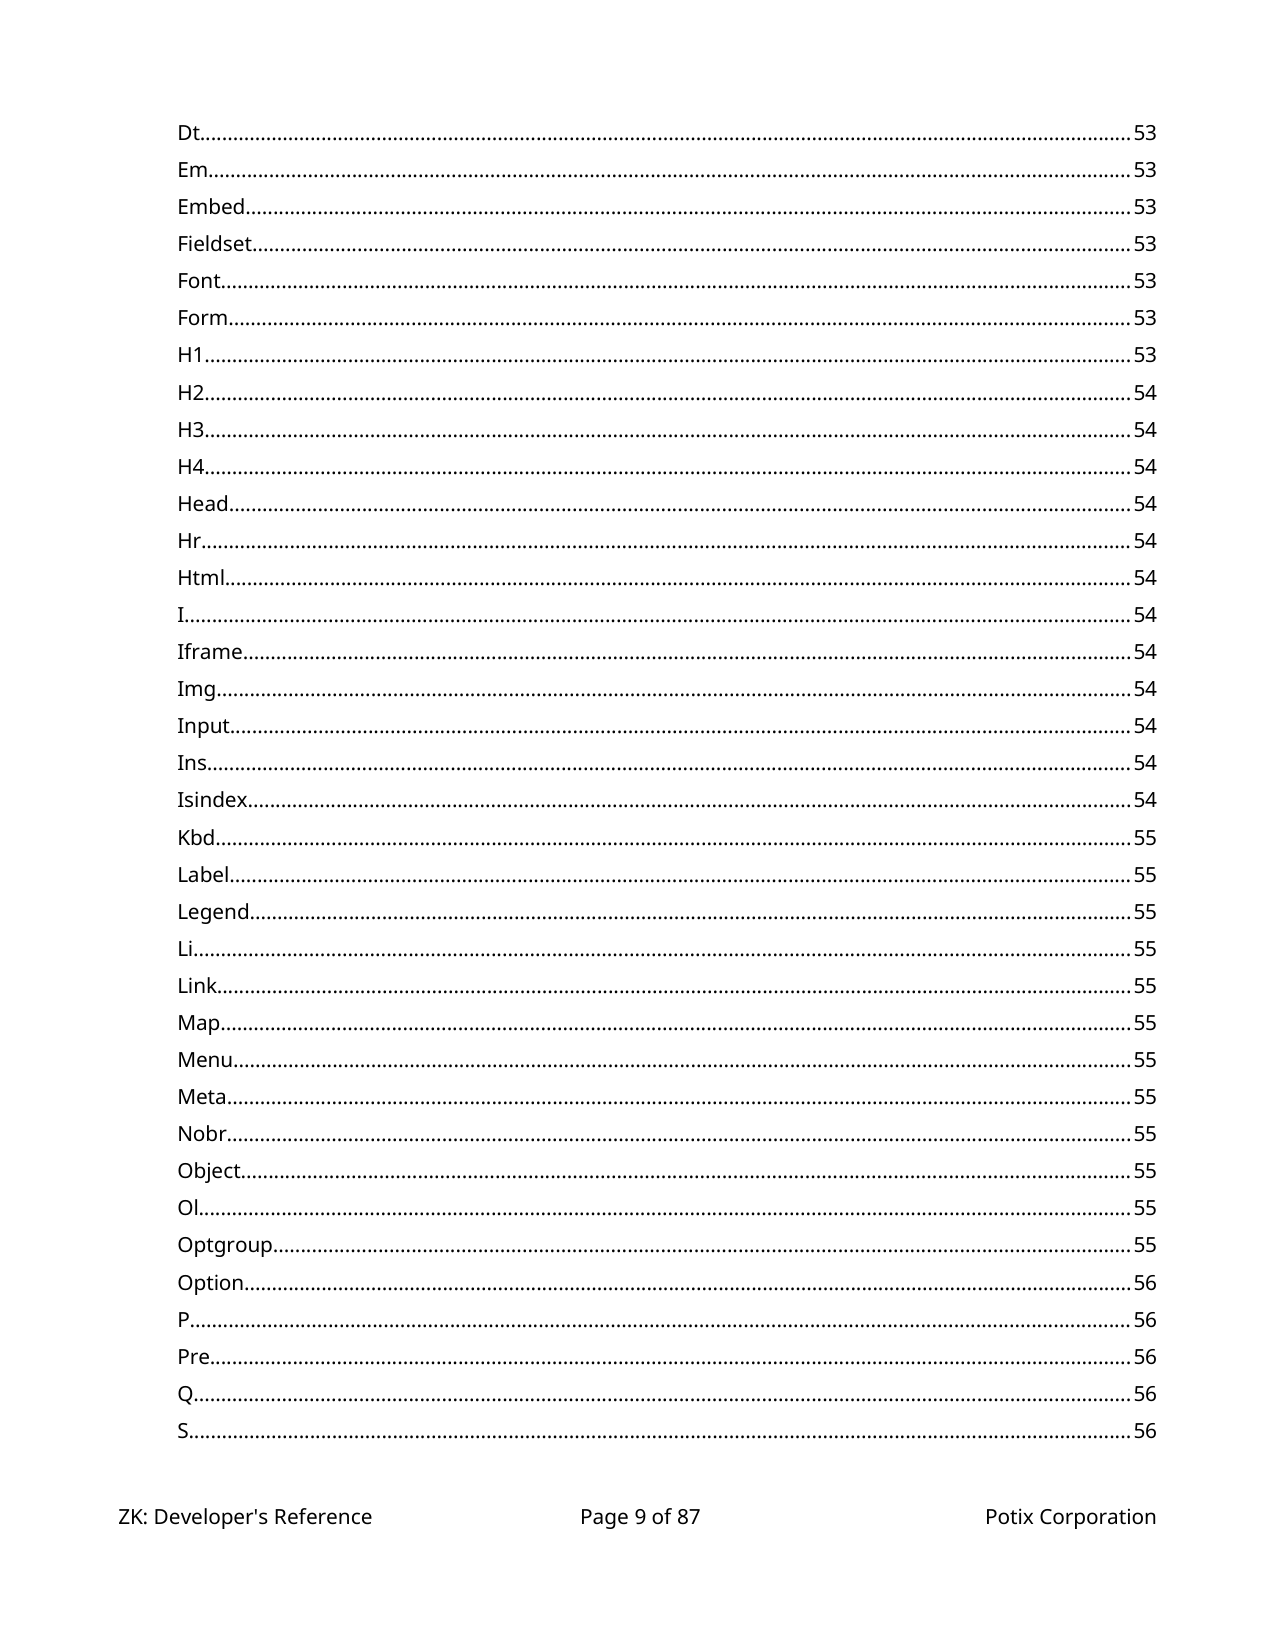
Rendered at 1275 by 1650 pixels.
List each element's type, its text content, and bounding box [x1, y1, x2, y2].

text Dt 53 [177, 118, 1157, 146]
text Li 55 [177, 934, 1157, 962]
text S 56 [177, 1416, 1157, 1444]
text Img 54 [177, 674, 1157, 703]
text I 54 [177, 600, 1157, 628]
text Form 53 [177, 303, 1157, 332]
text Option 56 [177, 1268, 1157, 1296]
text Q 56 [177, 1379, 1157, 1407]
text Label 55 [177, 860, 1157, 888]
text H2 54 [177, 378, 1157, 406]
text Html 54 [177, 563, 1157, 591]
text H1 53 [177, 341, 1157, 369]
text Pre 56 [177, 1342, 1157, 1370]
text Embed 53 [177, 192, 1157, 221]
text Nobr 55 [177, 1119, 1157, 1148]
text Object 55 [177, 1156, 1157, 1185]
text Optgroup 55 [177, 1231, 1157, 1259]
text Ins 54 [177, 748, 1157, 777]
text Legend 55 [177, 897, 1157, 925]
text P 56 [177, 1305, 1157, 1333]
text Link 55 [177, 971, 1157, 999]
text H3 54 [177, 415, 1157, 443]
text Meta 55 [177, 1082, 1157, 1111]
text Ol 55 [177, 1193, 1157, 1222]
text Em 53 [177, 155, 1157, 183]
text Kbd 55 [177, 823, 1157, 851]
text Iframe 54 [177, 637, 1157, 666]
text Fieldset 53 [177, 229, 1157, 258]
text Isindex 54 [177, 786, 1157, 814]
text H4 54 [177, 452, 1157, 480]
text Font 53 [177, 266, 1157, 295]
text Head 54 [177, 489, 1157, 517]
text Hr 54 [177, 526, 1157, 554]
text Menu 55 [177, 1045, 1157, 1073]
text Map 55 [177, 1008, 1157, 1036]
text Input 54 [177, 711, 1157, 740]
